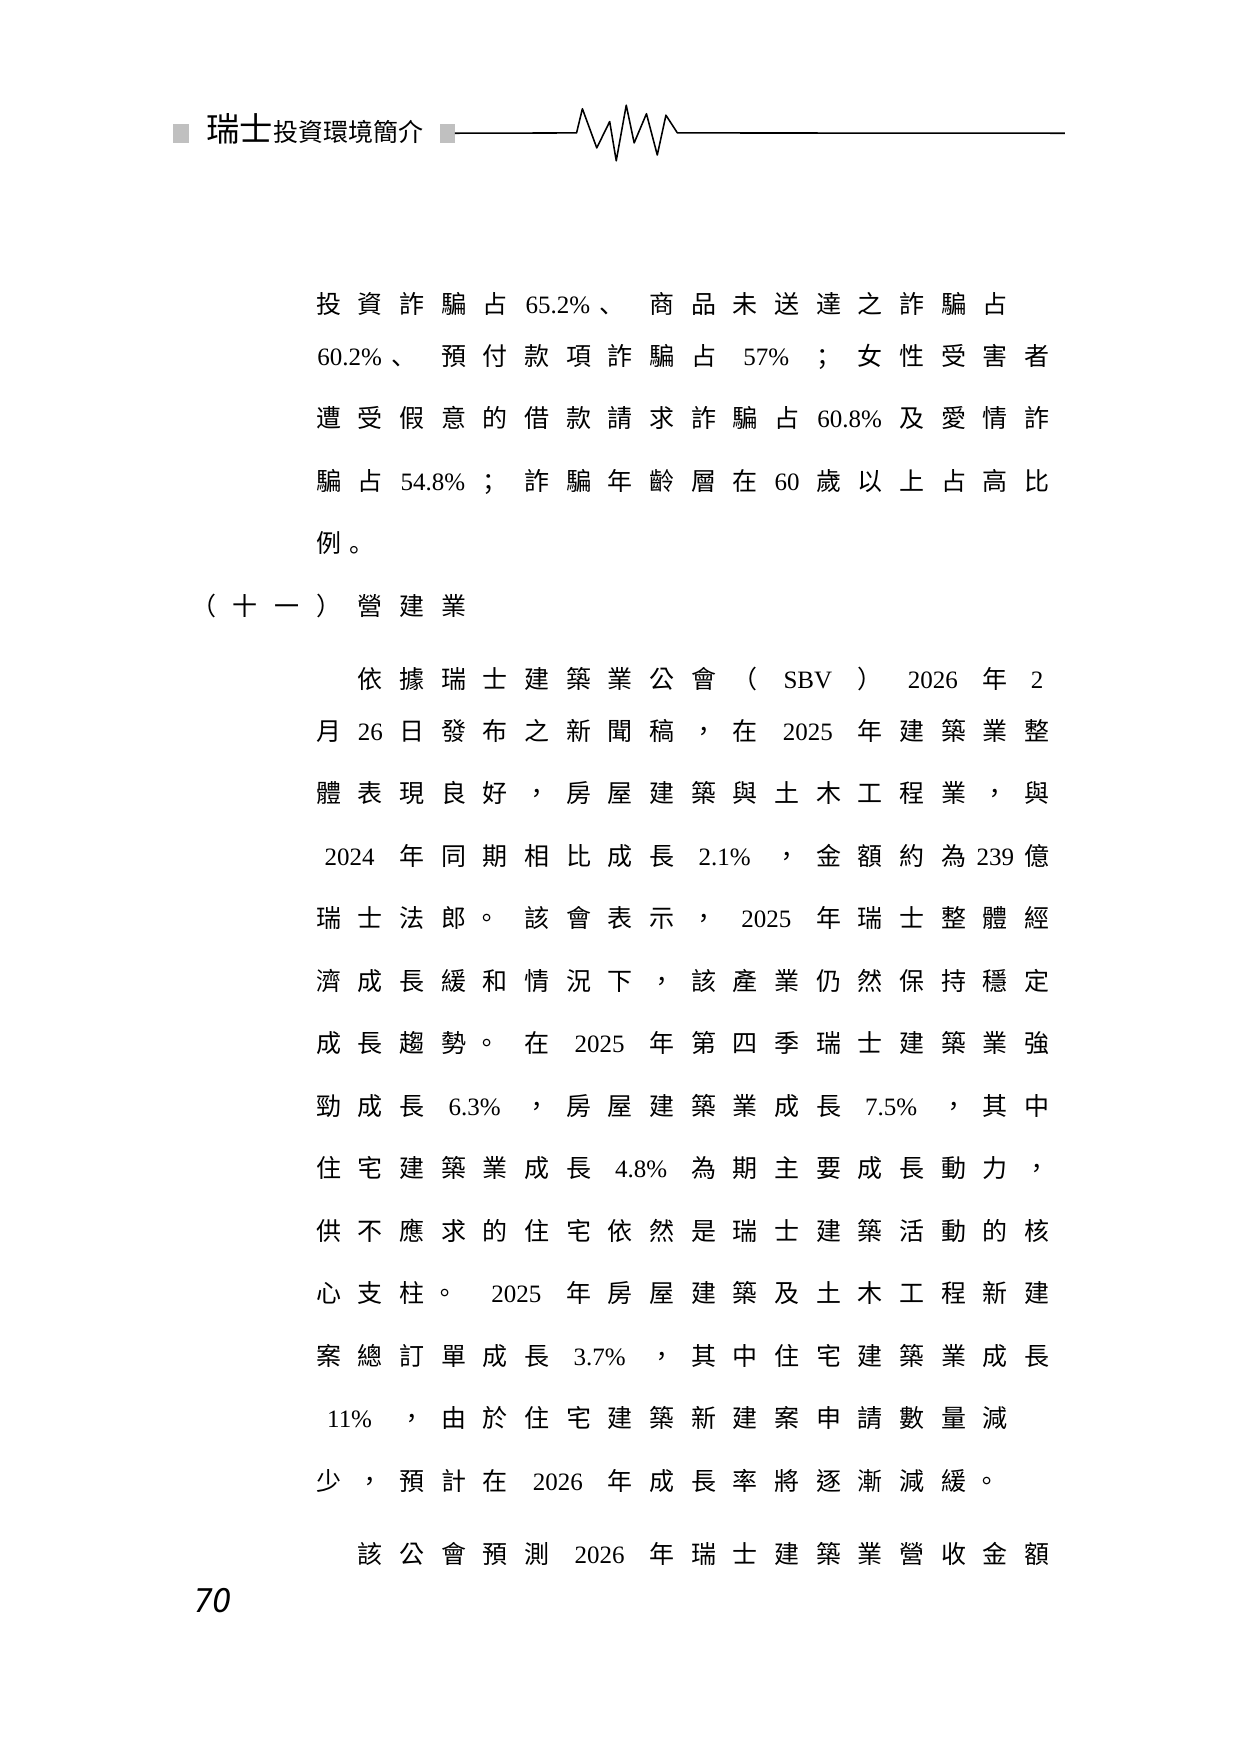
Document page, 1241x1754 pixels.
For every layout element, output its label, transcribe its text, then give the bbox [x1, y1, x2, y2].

text 投資詐騙占65.2%、商品未送達之詐騙占60.2%、預付款項詐騙占57%；女性受害者遭受假意的借款請求詐騙占60.8%及愛情詐騙占54.8%；詐騙年齡層在60歲以上占高比例。 [281, 250, 1058, 563]
text 該公會預測2026年瑞士建築業營收金額 [281, 1500, 1058, 1563]
text （十一）營建業 [183, 563, 1058, 625]
text 依據瑞士建築業公會（SBV）2026年2月26日發布之新聞稿，在2025年建築業整體表現良好，房屋建築與土木工程業，與2024年同期相比成長2.1%，金額約為239億瑞士法郎。該會表示，2025年瑞士整體經濟成長緩和情況下，該產業仍然保持穩定成長趨勢。在2025年第四季瑞士建築業強勁成長6.3%，房屋建築業成長7.5%，其中住宅建築業成長4.8%為期主要成長動力，供不應求的住宅依然是瑞士建築活動的核心支柱。2025年房屋建築及土木工程新建案總訂單成長3.7%，其中住宅建築業成長11%，由於住宅建築新建案申請數量減少，預計在2026年成長率將逐漸減緩。 [281, 625, 1058, 1500]
